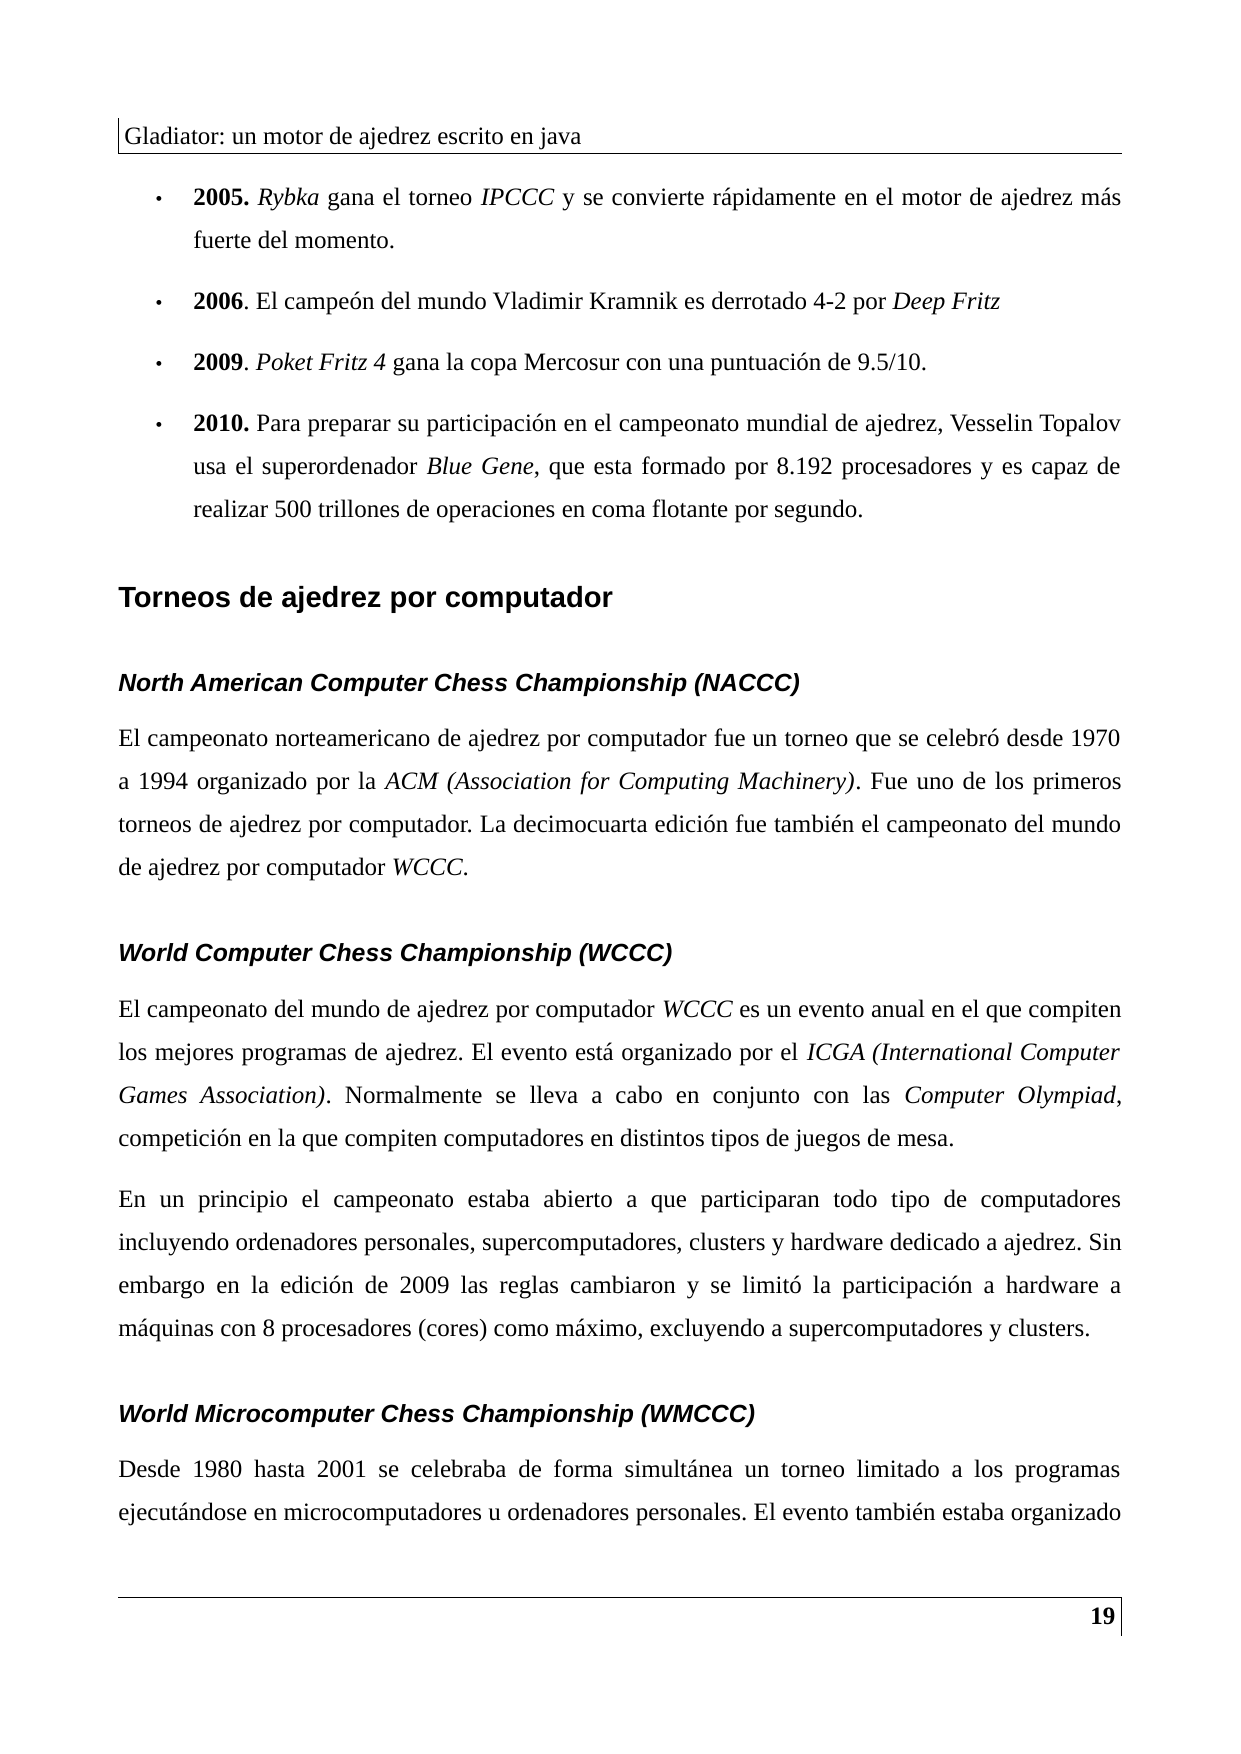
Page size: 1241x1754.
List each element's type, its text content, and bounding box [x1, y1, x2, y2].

list 2006. El campeón del mundo Vladimir Kramnik es derrotado 4-2 por Deep Fritz [156, 286, 1122, 315]
list 2010. Para preparar su participación en el campeonato mundial de ajedrez, Vesselin Topalov usa el superordenador Blue Gene, que esta formado por 8.192 procesadores y es capaz de realizar 500 trillones de operaciones en coma flotante por segundo. [156, 408, 1122, 523]
list 2009. Poket Fritz 4 gana la copa Mercosur con una puntuación de 9.5/10. [156, 347, 1122, 376]
subtitle Torneos de ajedrez por computador [118, 580, 1122, 613]
subtitle North American Computer Chess Championship (NACCC) [118, 668, 1122, 696]
subtitle World Microcomputer Chess Championship (WMCCC) [118, 1399, 1122, 1428]
text En un principio el campeonato estaba abierto a que participaran todo tipo de computadores incluyendo ordenadores personales, supercomputadores, clusters y hardware dedicado a ajedrez. Sin embargo en la edición de 2009 las reglas cambiaron y se limitó la participación a hardware a máquinas con 8 procesadores (cores) como máximo, excluyendo a supercomputadores y clusters. [118, 1184, 1122, 1342]
text Desde 1980 hasta 2001 se celebraba de forma simultánea un torneo limitado a los programas ejecutándose en microcomputadores u ordenadores personales. El evento también estaba organizado [118, 1454, 1122, 1526]
list 2005. Rybka gana el torneo IPCCC y se convierte rápidamente en el motor de ajedrez más fuerte del momento. [156, 182, 1122, 254]
text El campeonato del mundo de ajedrez por computador WCCC es un evento anual en el que compiten los mejores programas de ajedrez. El evento está organizado por el ICGA (International Computer Games Association). Normalmente se lleva a cabo en conjunto con las Computer Olympiad, competición en la que compiten computadores en distintos tipos de juegos de mesa. [118, 994, 1122, 1152]
text El campeonato norteamericano de ajedrez por computador fue un torneo que se celebró desde 1970 a 1994 organizado por la ACM (Association for Computing Machinery). Fue uno de los primeros torneos de ajedrez por computador. La decimocuarta edición fue también el campeonato del mundo de ajedrez por computador WCCC. [118, 723, 1122, 881]
subtitle World Computer Chess Championship (WCCC) [118, 938, 1122, 967]
